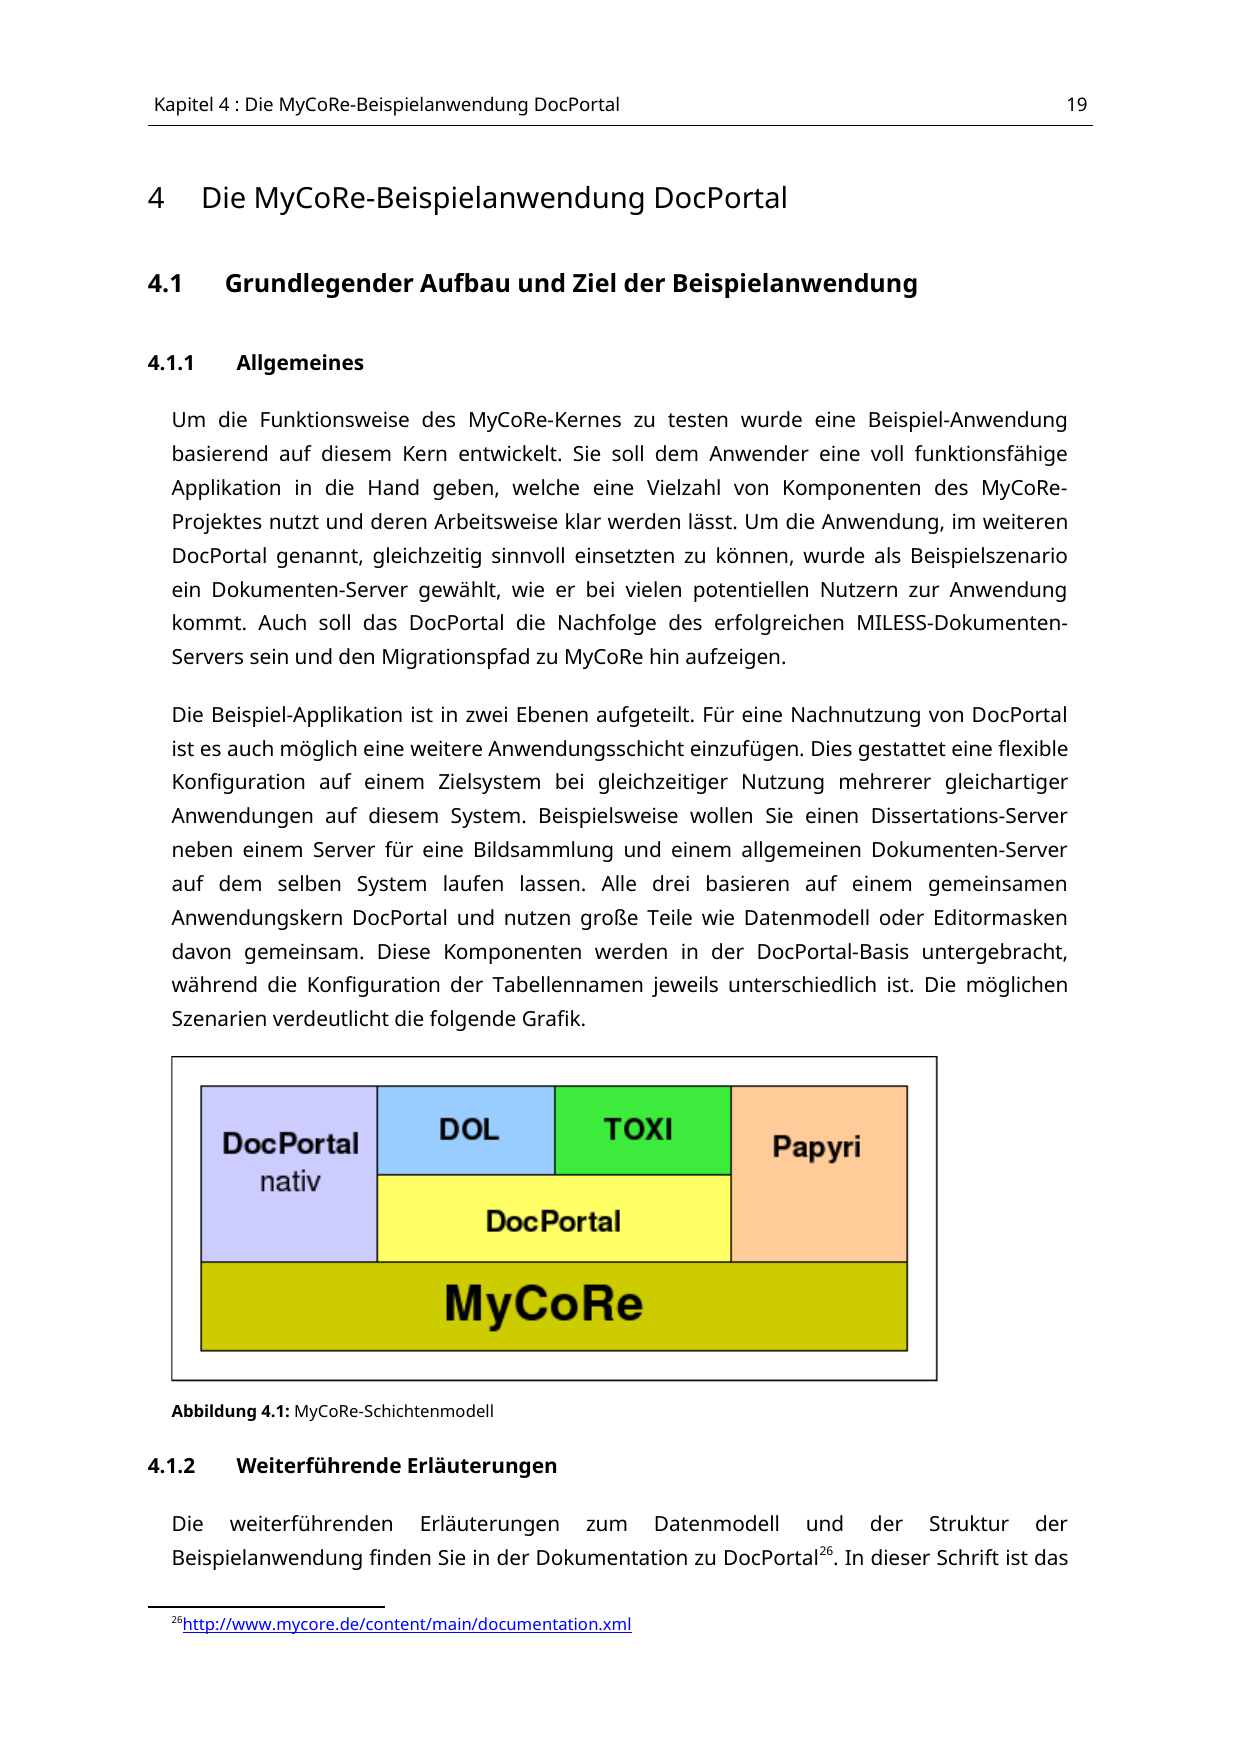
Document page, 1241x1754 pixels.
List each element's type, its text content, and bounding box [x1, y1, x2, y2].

subtitle Weiterführende Erläuterungen [148, 1383, 1092, 1480]
subtitle Die MyCoRe-Beispielanwendung DocPortal [148, 177, 1092, 217]
subtitle Allgemeines [148, 348, 1092, 376]
list Abbildung 4.1: MyCoRe-Schichtenmodell [171, 1383, 1044, 1422]
text Die Beispiel-Applikation ist in zwei Ebenen aufgeteilt. Für eine Nachnutzung von DocPortal ist es auch möglich eine weitere Anwendungsschicht einzufügen. Dies gestattet eine flexible Konfiguration auf einem Zielsystem bei gleichzeitiger Nutzung mehrerer gleichartiger Anwendungen auf diesem System. Beispielsweise wollen Sie einen Dissertations-Server neben einem Server für eine Bildsammlung und einem allgemeinen Dokumenten-Server auf dem selben System laufen lassen. Alle drei basieren auf einem gemeinsamen Anwendungskern DocPortal und nutzen große Teile wie Datenmodell oder Editormasken davon gemeinsam. Diese Komponenten werden in der DocPortal-Basis untergebracht, während die Konfiguration der Tabellennamen jeweils unterschiedlich ist. Die möglichen Szenarien verdeutlicht die folgende Grafik. [171, 700, 1069, 1033]
picture [171, 1056, 941, 1383]
subtitle Grundlegender Aufbau und Ziel der Beispielanwendung [148, 266, 1092, 300]
text http://www.mycore.de/content/main/documentation.xml [171, 1613, 1069, 1636]
text Um die Funktionsweise des MyCoRe-Kernes zu testen wurde eine Beispiel-Anwendung basierend auf diesem Kern entwickelt. Sie soll dem Anwender eine voll funktionsfähige Applikation in die Hand geben, welche eine Vielzahl von Komponenten des MyCoRe-Projektes nutzt und deren Arbeitsweise klar werden lässt. Um die Anwendung, im weiteren DocPortal genannt, gleichzeitig sinnvoll einsetzten zu können, wurde als Beispielszenario ein Dokumenten-Server gewählt, wie er bei vielen potentiellen Nutzern zur Anwendung kommt. Auch soll das DocPortal die Nachfolge des erfolgreichen MILESS-Dokumenten-Servers sein und den Migrationspfad zu MyCoRe hin aufzeigen. [171, 405, 1069, 671]
text Die weiterführenden Erläuterungen zum Datenmodell und der Struktur der Beispielanwendung finden Sie in der Dokumentation zu DocPortal. In dieser Schrift ist das [171, 1509, 1069, 1571]
